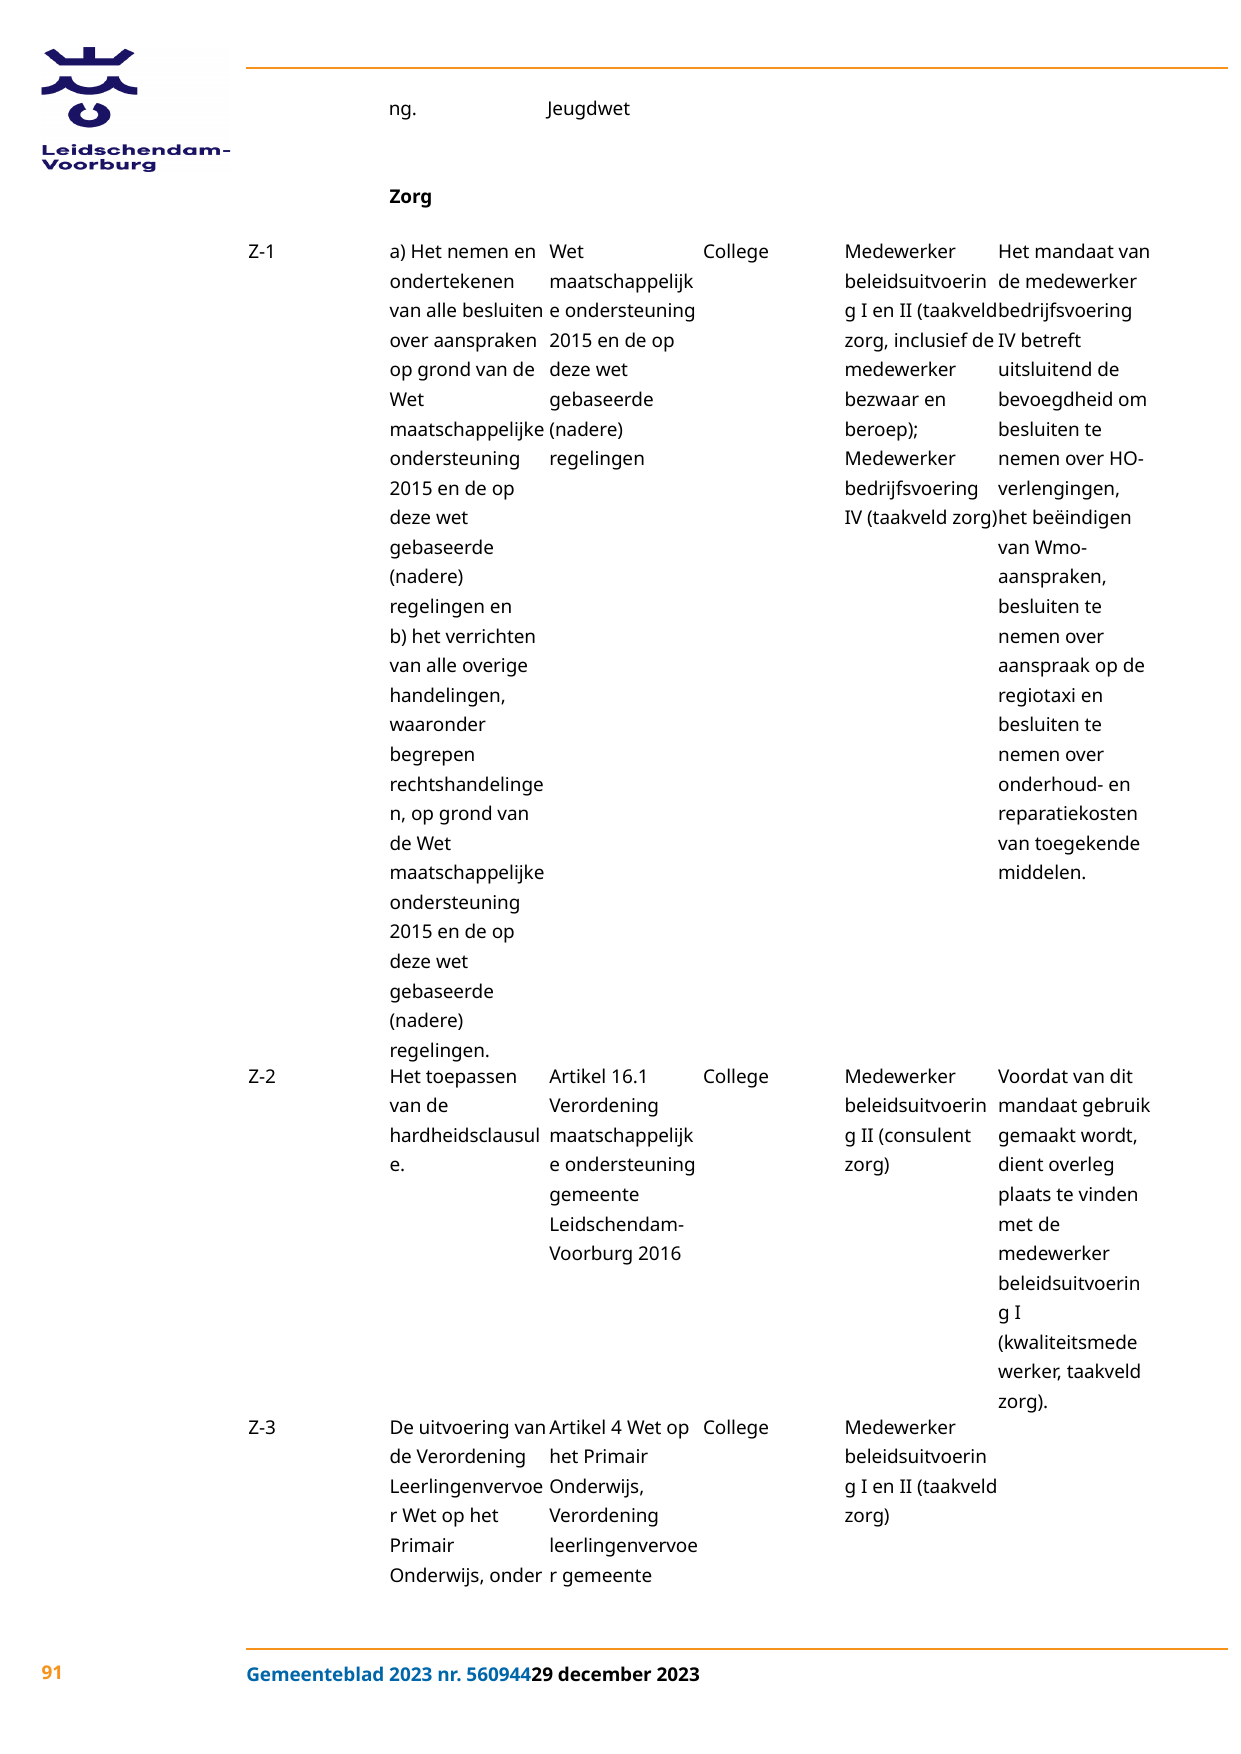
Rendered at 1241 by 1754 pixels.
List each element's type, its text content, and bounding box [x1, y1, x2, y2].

table_cell a) Het nemen en ondertekenen van alle besluiten over aanspraken op grond van de Wet maatschappelijke ondersteuning 2015 en de op deze wet gebaseerde (nadere) regelingen en b) het verrichten van alle overige handelingen, waaronder begrepen rechtshandelingen, op grond van de Wet maatschappelijke ondersteuning 2015 en de op deze wet gebaseerde (nadere) regelingen. [389, 238, 549, 1063]
table_cell Z-3 [248, 1414, 389, 1588]
table_cell Artikel 16.1 Verordening maatschappelijke ondersteuning gemeente Leidschendam-Voorburg 2016 [549, 1063, 703, 1414]
table_header [844, 154, 998, 238]
table_header [549, 154, 703, 238]
table_cell [846, 95, 999, 121]
table_cell College [703, 1063, 844, 1414]
table_header [998, 154, 1152, 238]
table_cell Z-1 [248, 238, 389, 1063]
table_cell Het toepassen van de hardheidsclausule. [389, 1063, 549, 1414]
table_header [248, 154, 389, 238]
table_cell Medewerker beleidsuitvoering I en II (taakveld zorg) [844, 1414, 998, 1588]
table_cell Medewerker beleidsuitvoering I en II (taakveld zorg, inclusief de medewerker bezwaar en beroep); Medewerker bedrijfsvoering IV (taakveld zorg) [844, 238, 998, 1063]
table_cell ng. [389, 95, 547, 121]
table_cell Voordat van dit mandaat gebruik gemaakt wordt, dient overleg plaats te vinden met de medewerker beleidsuitvoering I (kwaliteitsmedewerker, taakveld zorg). [998, 1063, 1152, 1414]
table_cell [999, 95, 1152, 121]
table_cell Wet maatschappelijke ondersteuning 2015 en de op deze wet gebaseerde (nadere) regelingen [549, 238, 703, 1063]
table_cell College [703, 1414, 844, 1588]
table_header [703, 154, 844, 238]
table_cell De uitvoering van de Verordening Leerlingenvervoer Wet op het Primair Onderwijs, onder [389, 1414, 549, 1588]
table_cell [998, 1414, 1152, 1588]
picture [41, 47, 231, 172]
table_cell Medewerker beleidsuitvoering II (consulent zorg) [844, 1063, 998, 1414]
table_cell Jeugdwet [547, 95, 706, 121]
table_cell [706, 95, 846, 121]
table_cell [248, 95, 388, 121]
table_header Zorg [389, 154, 549, 238]
table_cell Het mandaat van de medewerker bedrijfsvoering IV betreft uitsluitend de bevoegdheid om besluiten te nemen over HO-verlengingen, het beëindigen van Wmo-aanspraken, besluiten te nemen over aanspraak op de regiotaxi en besluiten te nemen over onderhoud- en reparatiekosten van toegekende middelen. [998, 238, 1152, 1063]
table_cell College [703, 238, 844, 1063]
table_cell Artikel 4 Wet op het Primair Onderwijs, Verordening leerlingenvervoer gemeente [549, 1414, 703, 1588]
table_cell Z-2 [248, 1063, 389, 1414]
